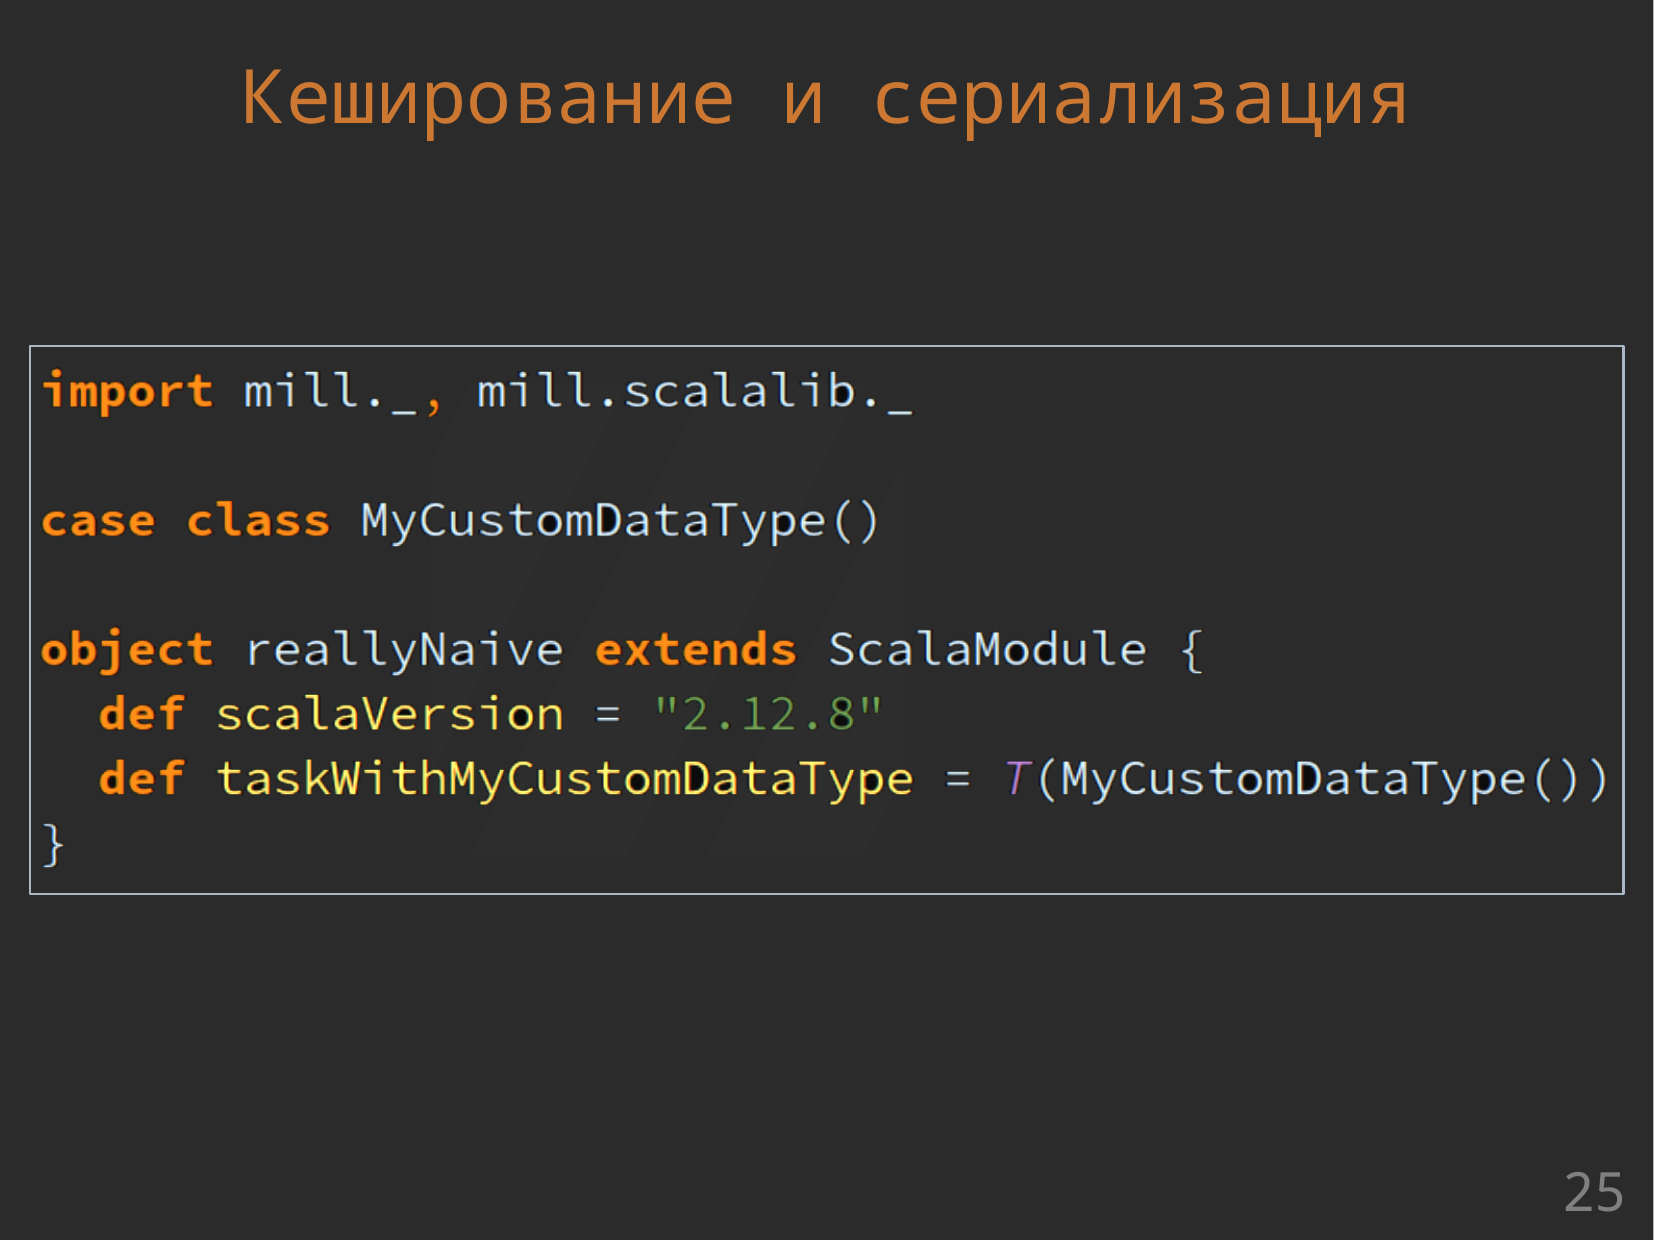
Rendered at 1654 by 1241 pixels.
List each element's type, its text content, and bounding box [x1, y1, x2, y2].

text_box 25 [1287, 1145, 1642, 1229]
picture [31, 347, 1623, 893]
text_box Кеширование и сериализация [23, 35, 1630, 145]
